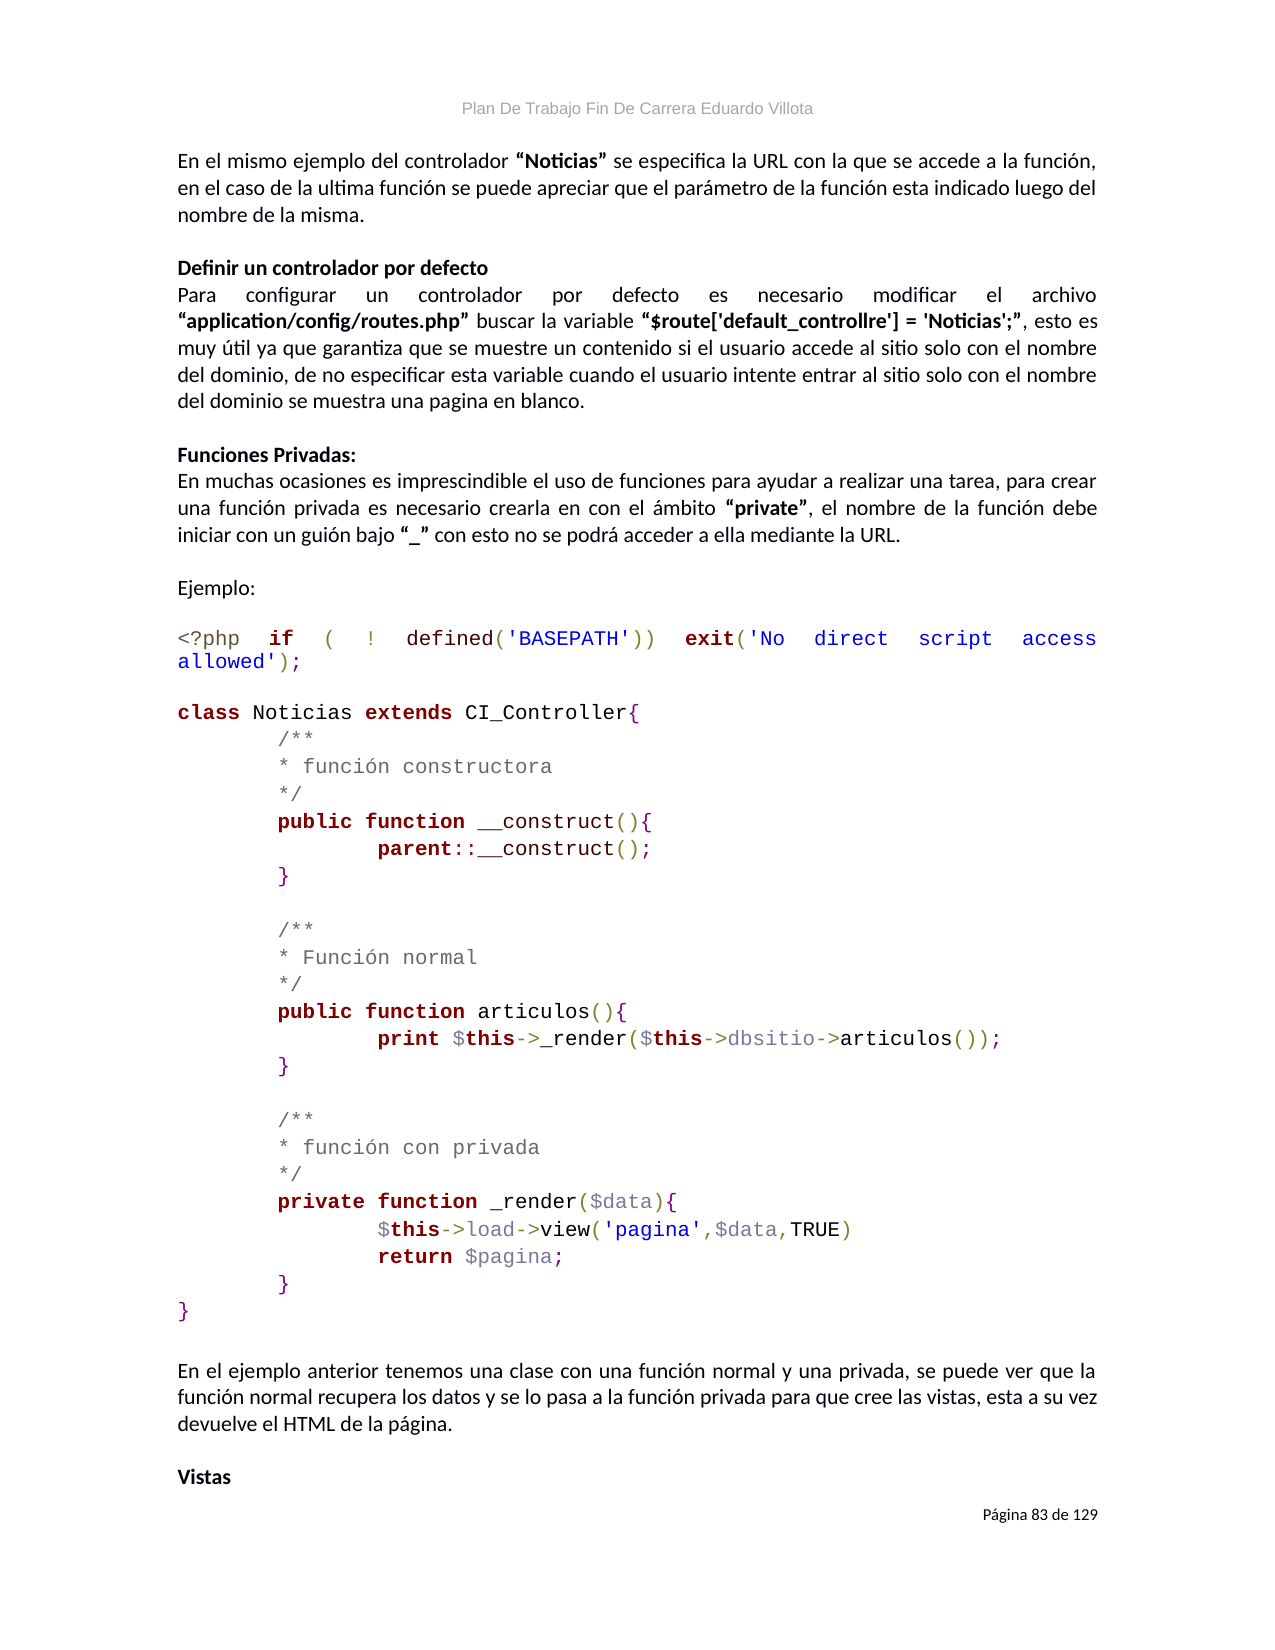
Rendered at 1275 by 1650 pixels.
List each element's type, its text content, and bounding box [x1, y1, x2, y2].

text } [177, 1300, 1098, 1324]
text * función con privada [177, 1137, 1098, 1161]
text Para configurar un controlador por defecto es necesario modificar el archivo “application/config/routes.php” buscar la variable “$route['default_controllre'] = 'Noticias';”, esto es muy útil ya que garantiza que se muestre un contenido si el usuario accede al sitio solo con el nombre del dominio, de no especificar esta variable cuando el usuario intente entrar al sitio solo con el nombre del dominio se muestra una pagina en blanco. [177, 281, 1098, 414]
text $this->load->view('pagina',$data,TRUE) [177, 1219, 1098, 1242]
text En el ejemplo anterior tenemos una clase con una función normal y una privada, se puede ver que la función normal recupera los datos y se lo pasa a la función privada para que cree las vistas, esta a su vez devuelve el HTML de la página. [177, 1357, 1098, 1437]
text print $this->_render($this->dbsitio->articulos()); [177, 1028, 1098, 1052]
text } [177, 1273, 1098, 1297]
text En muchas ocasiones es imprescindible el uso de funciones para ayudar a realizar una tarea, para crear una función privada es necesario crearla en con el ámbito “private”, el nombre de la función debe iniciar con un guión bajo “_” con esto no se podrá acceder a ella mediante la URL. [177, 468, 1098, 548]
text public function __construct(){ [177, 811, 1098, 834]
text private function _render($data){ [177, 1191, 1098, 1215]
text /** [177, 919, 1098, 943]
text public function articulos(){ [177, 1001, 1098, 1025]
text } [177, 1056, 1098, 1079]
text class Noticias extends CI_Controller{ [177, 702, 1098, 726]
text * función constructora [177, 756, 1098, 780]
text */ [177, 784, 1098, 807]
text * Función normal [177, 947, 1098, 970]
text Ejemplo: [177, 574, 1098, 601]
text parent::__construct(); [177, 838, 1098, 862]
text Funciones Privadas: [177, 441, 1098, 468]
text */ [177, 974, 1098, 998]
text return $pagina; [177, 1246, 1098, 1269]
text } [177, 865, 1098, 889]
text */ [177, 1164, 1098, 1188]
text /** [177, 1110, 1098, 1133]
text En el mismo ejemplo del controlador “Noticias” se especifica la URL con la que se accede a la función, en el caso de la ultima función se puede apreciar que el parámetro de la función esta indicado luego del nombre de la misma. [177, 148, 1098, 228]
text /** [177, 729, 1098, 753]
text <?php if ( ! defined('BASEPATH')) exit('No direct script access allowed'); [177, 628, 1098, 675]
text Definir un controlador por defecto [177, 254, 1098, 281]
text Vistas [177, 1463, 1098, 1490]
